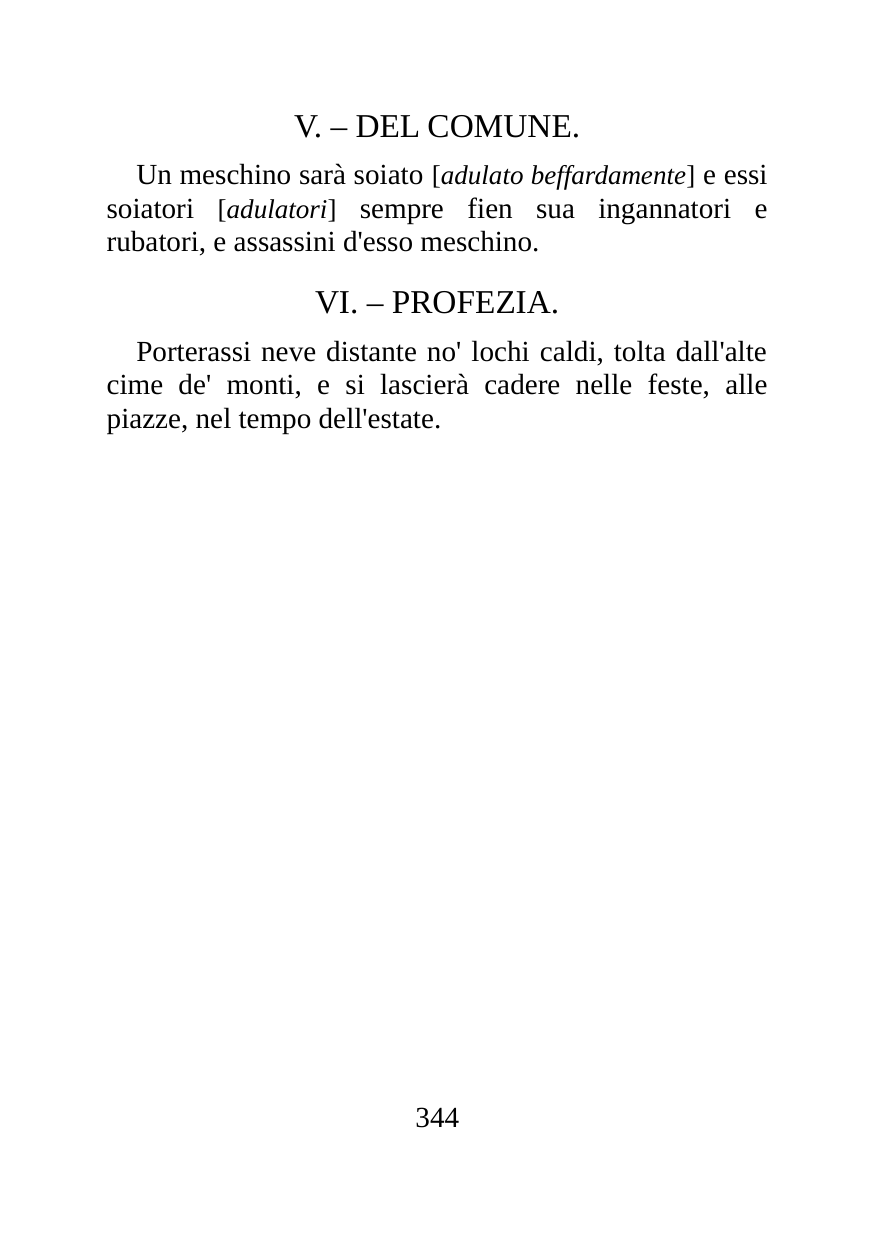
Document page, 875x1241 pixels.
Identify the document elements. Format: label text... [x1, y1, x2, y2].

subtitle V. ‒ DEL COMUNE. [106, 106, 768, 145]
text Porterassi neve distante no' lochi caldi, tolta dall'alte cime de' monti, e si lascierà cadere nelle feste, alle piazze, nel tempo dell'estate. [106, 334, 768, 434]
subtitle VI. ‒ PROFEZIA. [106, 283, 768, 321]
text Un meschino sarà soiato [adulato beffardamente] e essi soiatori [adulatori] sempre fien sua ingannatori e rubatori, e assassini d'esso meschino. [106, 157, 768, 258]
